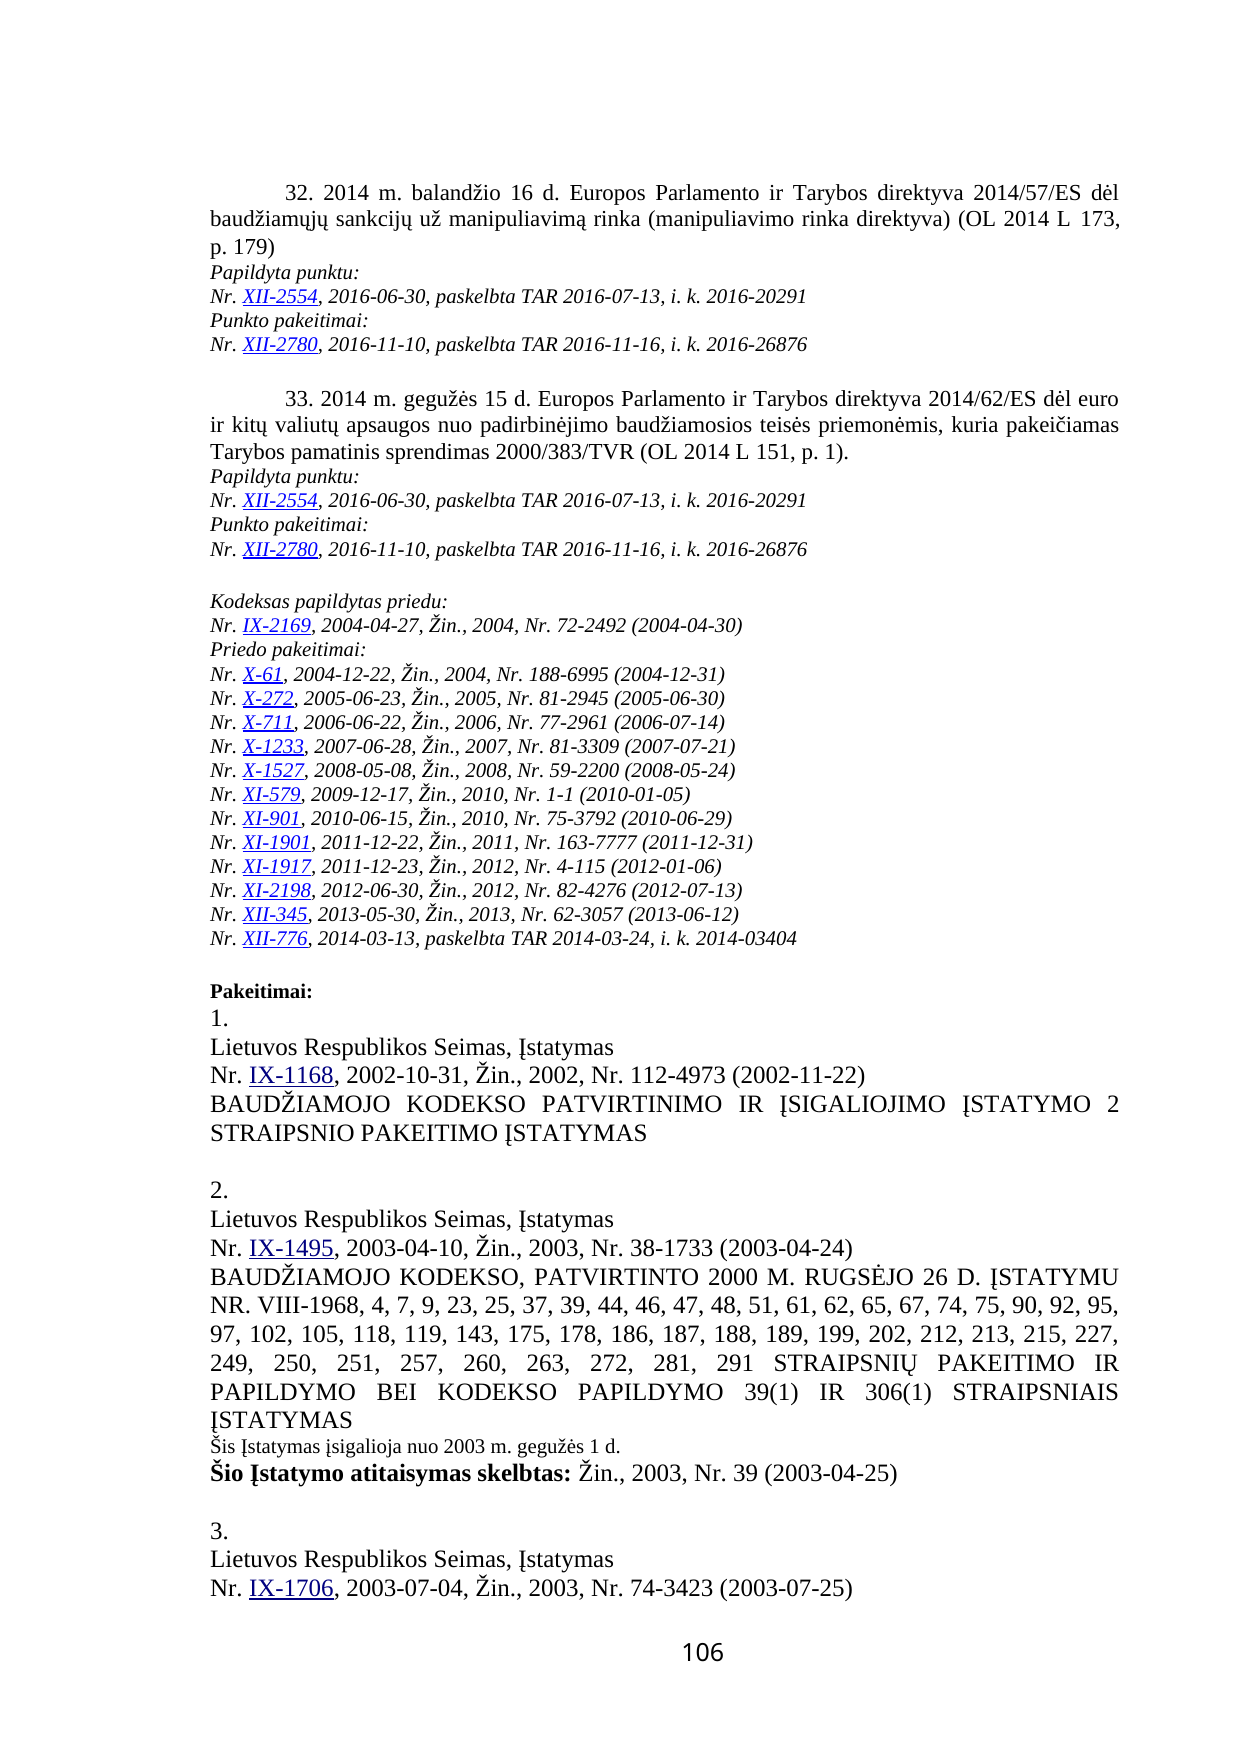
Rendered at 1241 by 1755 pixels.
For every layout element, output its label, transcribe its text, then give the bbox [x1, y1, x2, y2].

text Kodeksas papildytas priedu: [210, 589, 1120, 613]
text Nr. XII-2554, 2016-06-30, paskelbta TAR 2016-07-13, i. k. 2016-20291 [210, 284, 1120, 308]
text Papildyta punktu: [210, 260, 1120, 284]
text 32. 2014 m. balandžio 16 d. Europos Parlamento ir Tarybos direktyva 2014/57/ES dėl baudžiamųjų sankcijų už manipuliavimą rinka (manipuliavimo rinka direktyva) (OL 2014 L 173, p. 179) [210, 179, 1120, 260]
text Nr. X-711, 2006-06-22, Žin., 2006, Nr. 77-2961 (2006-07-14) [210, 709, 1120, 734]
text 2. [210, 1176, 1120, 1204]
text Nr. XI-579, 2009-12-17, Žin., 2010, Nr. 1-1 (2010-01-05) [210, 782, 1120, 806]
text Nr. X-1527, 2008-05-08, Žin., 2008, Nr. 59-2200 (2008-05-24) [210, 758, 1120, 782]
text Nr. IX-2169, 2004-04-27, Žin., 2004, Nr. 72-2492 (2004-04-30) [210, 613, 1120, 637]
text Nr. XI-1901, 2011-12-22, Žin., 2011, Nr. 163-7777 (2011-12-31) [210, 830, 1120, 854]
text BAUDŽIAMOJO KODEKSO, PATVIRTINTO 2000 M. RUGSĖJO 26 D. ĮSTATYMU NR. VIII-1968, 4, 7, 9, 23, 25, 37, 39, 44, 46, 47, 48, 51, 61, 62, 65, 67, 74, 75, 90, 92, 95, 97, 102, 105, 118, 119, 143, 175, 178, 186, 187, 188, 189, 199, 202, 212, 213, 215, 227, 249, 250, 251, 257, 260, 263, 272, 281, 291 STRAIPSNIŲ PAKEITIMO IR PAPILDYMO BEI KODEKSO PAPILDYMO 39(1) IR 306(1) STRAIPSNIAIS ĮSTATYMAS [210, 1262, 1120, 1434]
text Nr. X-1233, 2007-06-28, Žin., 2007, Nr. 81-3309 (2007-07-21) [210, 734, 1120, 758]
text Nr. XII-2780, 2016-11-10, paskelbta TAR 2016-11-16, i. k. 2016-26876 [210, 332, 1120, 356]
text Nr. XII-345, 2013-05-30, Žin., 2013, Nr. 62-3057 (2013-06-12) [210, 902, 1120, 926]
text Nr. XI-901, 2010-06-15, Žin., 2010, Nr. 75-3792 (2010-06-29) [210, 806, 1120, 830]
text Lietuvos Respublikos Seimas, Įstatymas [210, 1544, 1120, 1573]
text BAUDŽIAMOJO KODEKSO PATVIRTINIMO IR ĮSIGALIOJIMO ĮSTATYMO 2 STRAIPSNIO PAKEITIMO ĮSTATYMAS [210, 1089, 1120, 1147]
text Papildyta punktu: [210, 464, 1120, 488]
text Šis Įstatymas įsigalioja nuo 2003 m. gegužės 1 d. [210, 1434, 1120, 1458]
text Nr. X-272, 2005-06-23, Žin., 2005, Nr. 81-2945 (2005-06-30) [210, 686, 1120, 709]
text 1. [210, 1003, 1120, 1032]
text Šio Įstatymo atitaisymas skelbtas: Žin., 2003, Nr. 39 (2003-04-25) [210, 1458, 1120, 1487]
text Nr. XII-2554, 2016-06-30, paskelbta TAR 2016-07-13, i. k. 2016-20291 [210, 488, 1120, 512]
text Punkto pakeitimai: [210, 308, 1120, 332]
text Lietuvos Respublikos Seimas, Įstatymas [210, 1032, 1120, 1061]
text Lietuvos Respublikos Seimas, Įstatymas [210, 1204, 1120, 1233]
text 33. 2014 m. gegužės 15 d. Europos Parlamento ir Tarybos direktyva 2014/62/ES dėl euro ir kitų valiutų apsaugos nuo padirbinėjimo baudžiamosios teisės priemonėmis, kuria pakeičiamas Tarybos pamatinis sprendimas 2000/383/TVR (OL 2014 L 151, p. 1). [210, 385, 1120, 464]
text Nr. IX-1495, 2003-04-10, Žin., 2003, Nr. 38-1733 (2003-04-24) [210, 1233, 1120, 1262]
text Pakeitimai: [210, 979, 1120, 1003]
text Nr. XI-1917, 2011-12-23, Žin., 2012, Nr. 4-115 (2012-01-06) [210, 854, 1120, 878]
text Priedo pakeitimai: [210, 637, 1120, 661]
text Nr. XI-2198, 2012-06-30, Žin., 2012, Nr. 82-4276 (2012-07-13) [210, 878, 1120, 902]
text Nr. X-61, 2004-12-22, Žin., 2004, Nr. 188-6995 (2004-12-31) [210, 661, 1120, 686]
text Nr. XII-776, 2014-03-13, paskelbta TAR 2014-03-24, i. k. 2014-03404 [210, 926, 1120, 950]
text Nr. IX-1168, 2002-10-31, Žin., 2002, Nr. 112-4973 (2002-11-22) [210, 1061, 1120, 1089]
text Nr. IX-1706, 2003-07-04, Žin., 2003, Nr. 74-3423 (2003-07-25) [210, 1573, 1120, 1602]
text 3. [210, 1516, 1120, 1544]
text Punkto pakeitimai: [210, 512, 1120, 536]
text Nr. XII-2780, 2016-11-10, paskelbta TAR 2016-11-16, i. k. 2016-26876 [210, 536, 1120, 561]
